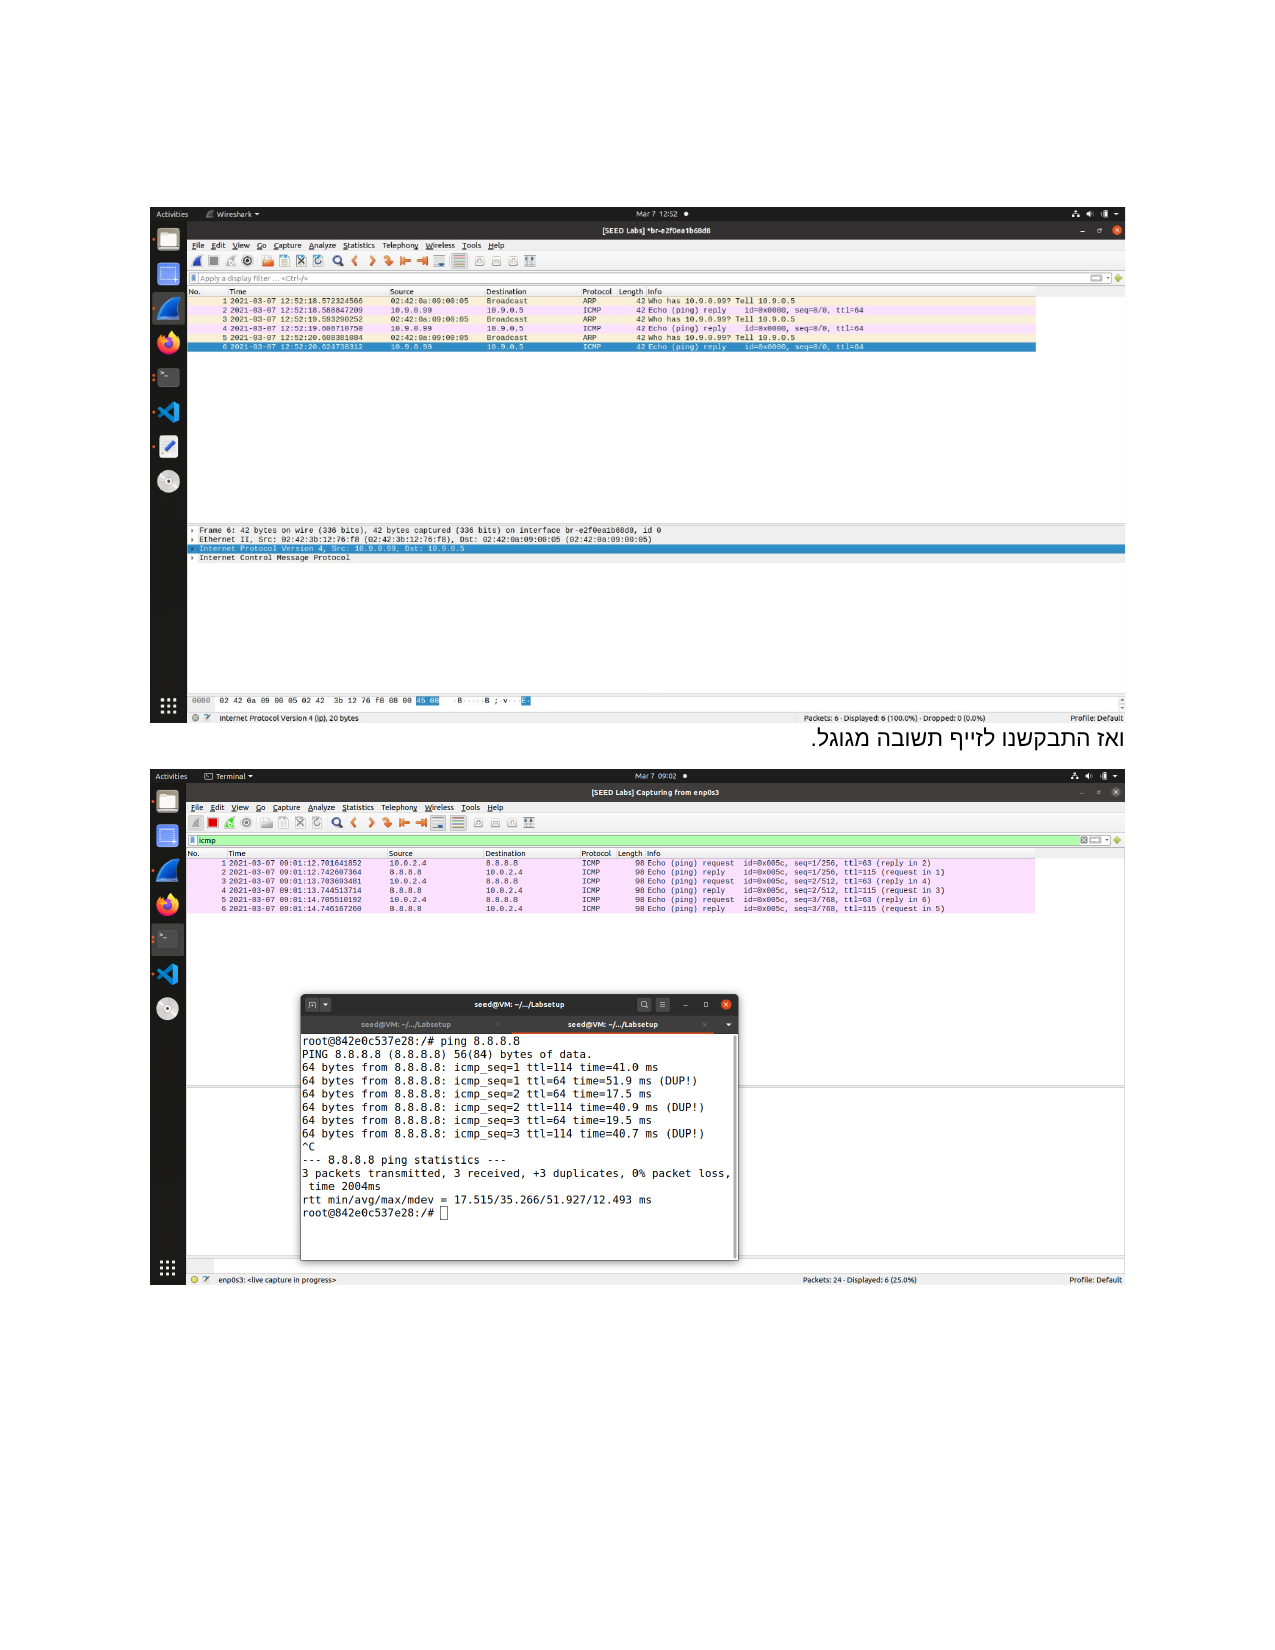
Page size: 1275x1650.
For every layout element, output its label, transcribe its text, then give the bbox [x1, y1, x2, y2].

picture [150, 769, 1125, 1285]
text ואז התבקשנו לזייף תשובה מגוגל. [150, 723, 1125, 751]
picture [150, 207, 1125, 723]
